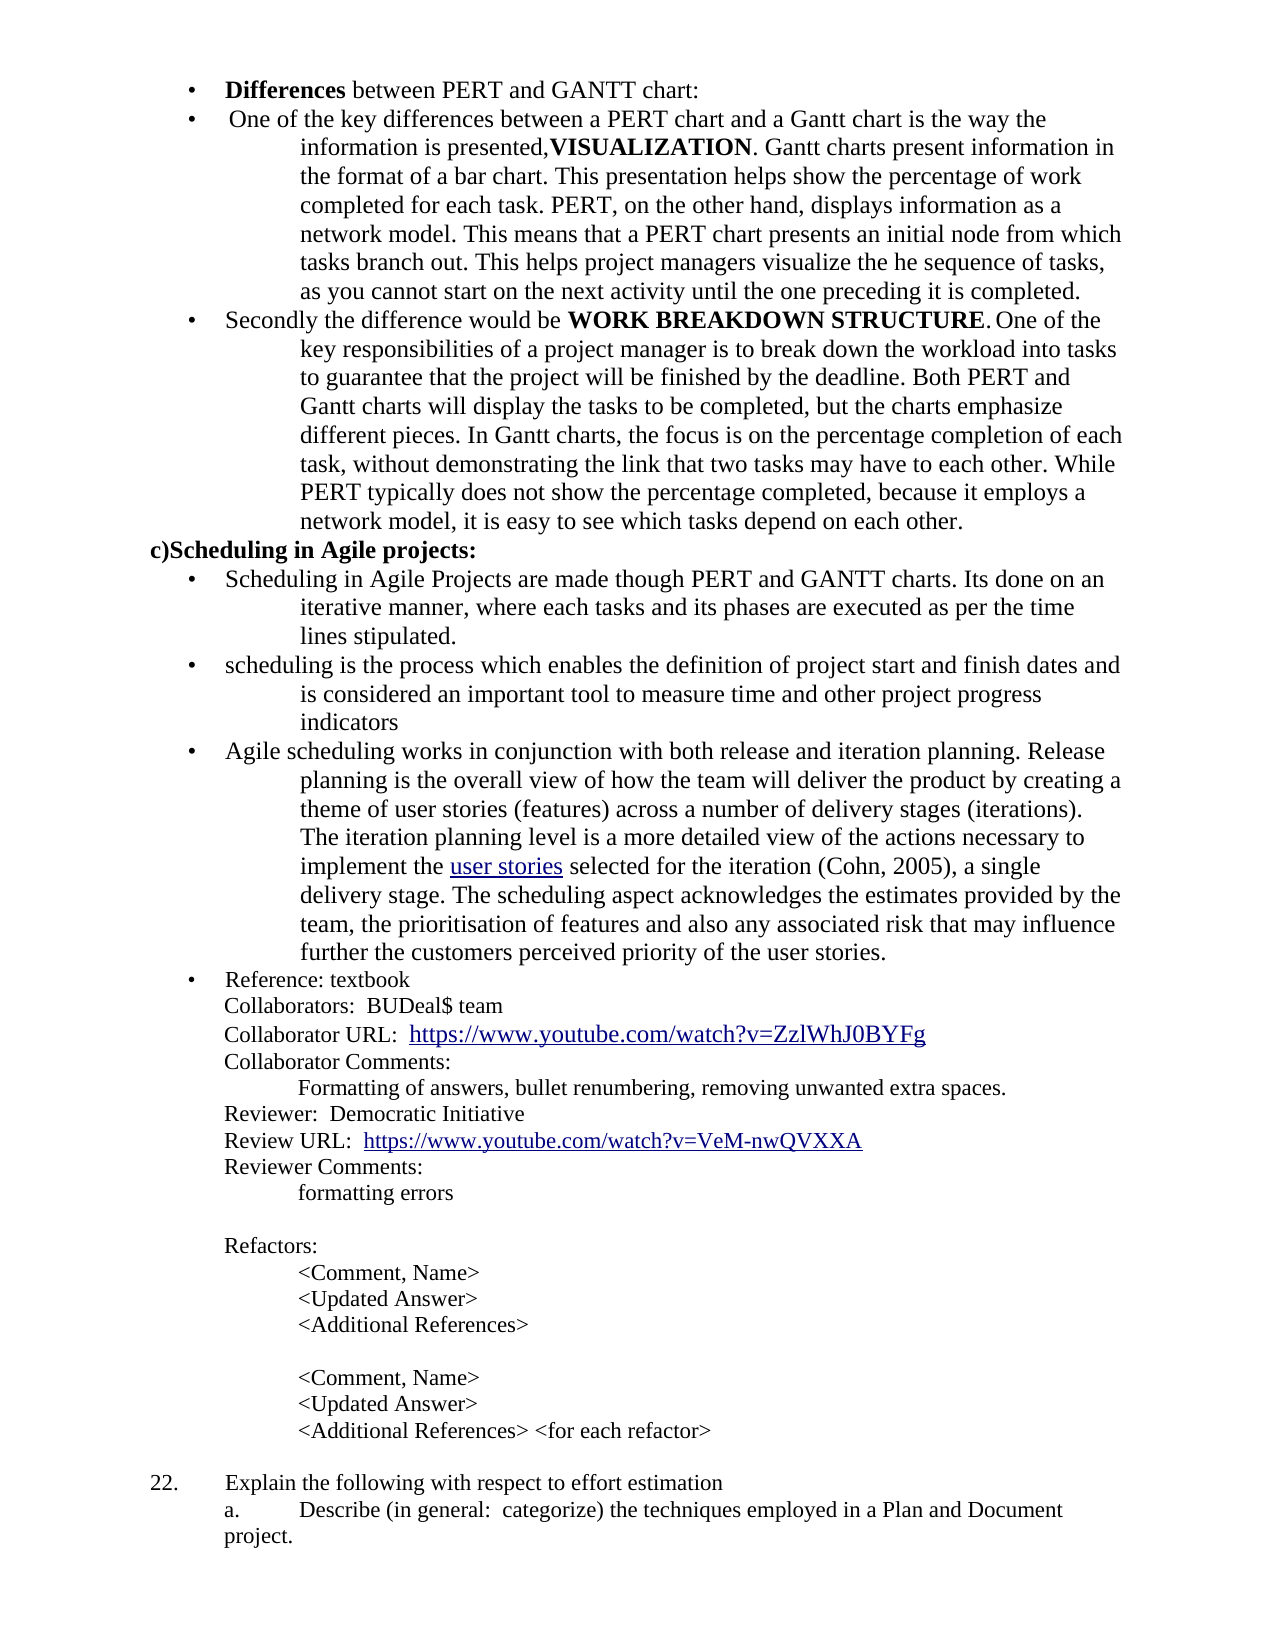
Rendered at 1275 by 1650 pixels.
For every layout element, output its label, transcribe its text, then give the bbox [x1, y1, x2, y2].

text Formatting of answers, bullet renumbering, removing unwanted extra spaces. [298, 1074, 1125, 1100]
list Differences between PERT and GANTT chart: [187, 75, 1125, 104]
text <Updated Answer> [298, 1285, 1125, 1311]
list Secondly the difference would be WORK BREAKDOWN STRUCTURE. One of the key responsibilities of a project manager is to break down the workload into tasks to guarantee that the project will be finished by the deadline. Both PERT and Gantt charts will display the tasks to be completed, but the charts emphasize different pieces. In Gantt charts, the focus is on the percentage completion of each task, without demonstrating the link that two tasks may have to each other. While PERT typically does not show the percentage completed, because it employs a network model, it is easy to see which tasks depend on each other. [187, 305, 1125, 535]
text Refactors: [224, 1232, 1125, 1258]
list One of the key differences between a PERT chart and a Gantt chart is the way the information is presented,VISUALIZATION. Gantt charts present information in the format of a bar chart. This presentation helps show the percentage of work completed for each task. PERT, on the other hand, displays information as a network model. This means that a PERT chart presents an initial node from which tasks branch out. This helps project managers visualize the he sequence of tasks, as you cannot start on the next activity until the one preceding it is completed. [187, 104, 1125, 305]
list Agile scheduling works in conjunction with both release and iteration planning. Release planning is the overall view of how the team will deliver the product by creating a theme of user stories (features) across a number of delivery stages (iterations). The iteration planning level is a more detailed view of the actions necessary to implement the user stories selected for the iteration (Cohn, 2005), a single delivery stage. The scheduling aspect acknowledges the estimates provided by the team, the prioritisation of features and also any associated risk that may influence further the customers perceived priority of the user stories. [187, 736, 1125, 966]
text Collaborators: BUDeal$ team [224, 993, 1125, 1019]
text <Additional References> [298, 1311, 1125, 1338]
text Reviewer: Democratic Initiative [224, 1100, 1125, 1127]
text <Updated Answer> [298, 1390, 1125, 1417]
list scheduling is the process which enables the definition of project start and finish dates and is considered an important tool to measure time and other project progress indicators [187, 650, 1125, 736]
list Scheduling in Agile Projects are made though PERT and GANTT charts. Its done on an iterative manner, where each tasks and its phases are executed as per the time lines stipulated. [187, 564, 1125, 650]
text Review URL: https://www.youtube.com/watch?v=VeM-nwQVXXA [224, 1127, 1125, 1153]
text <Comment, Name> [298, 1258, 1125, 1285]
text <Comment, Name> [298, 1364, 1125, 1390]
text a. Describe (in general: categorize) the techniques employed in a Plan and Document project. [224, 1496, 1125, 1548]
text c)Scheduling in Agile projects: [150, 535, 1125, 564]
text Reviewer Comments: [224, 1153, 1125, 1179]
text 22. Explain the following with respect to effort estimation [150, 1469, 1125, 1496]
list Reference: textbook [187, 966, 1125, 993]
text formatting errors [298, 1179, 1125, 1206]
text <Additional References> <for each refactor> [298, 1417, 1125, 1443]
text Collaborator Comments: [224, 1048, 1125, 1074]
text Collaborator URL: https://www.youtube.com/watch?v=ZzlWhJ0BYFg [224, 1019, 1125, 1048]
